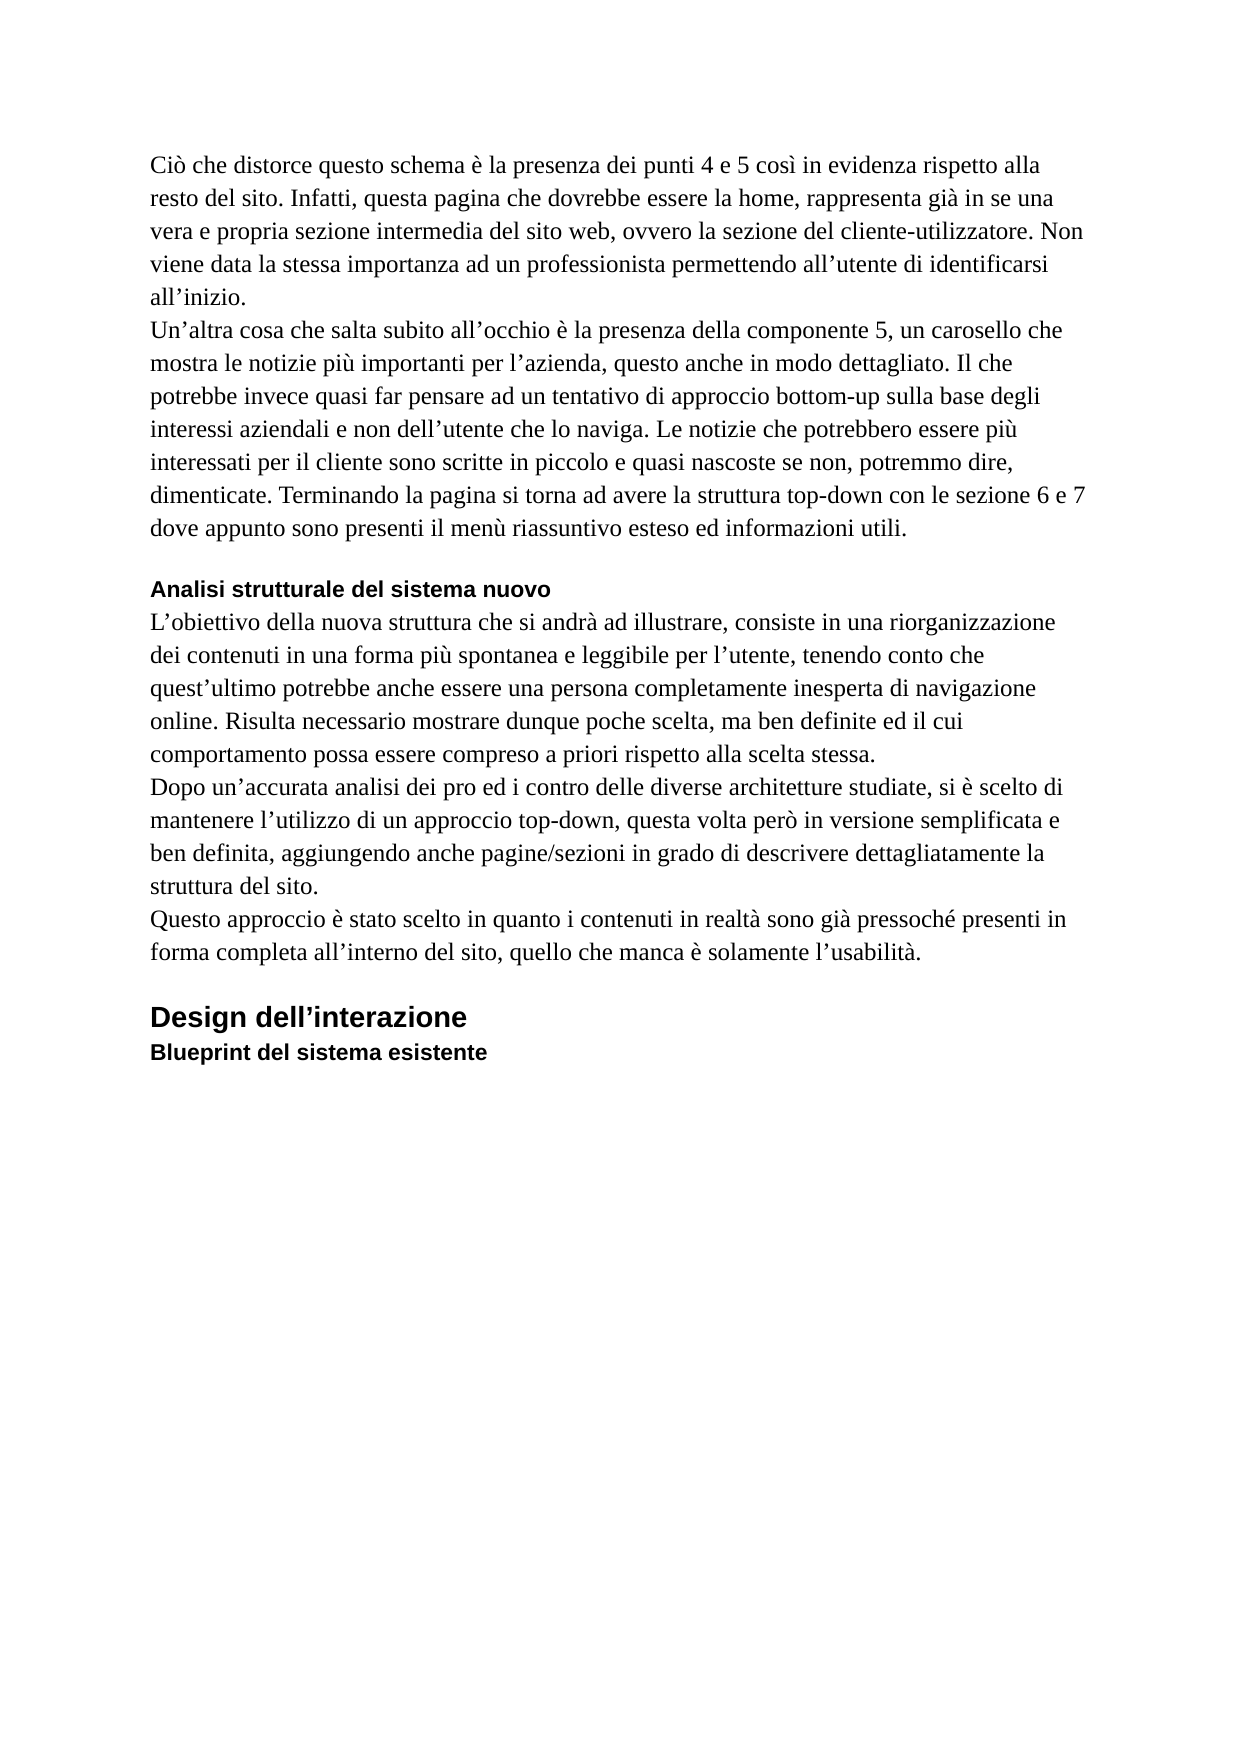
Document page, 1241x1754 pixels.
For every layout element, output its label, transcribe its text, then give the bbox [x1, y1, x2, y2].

text Ciò che distorce questo schema è la presenza dei punti 4 e 5 così in evidenza rispetto alla resto del sito. Infatti, questa pagina che dovrebbe essere la home, rappresenta già in se una vera e propria sezione intermedia del sito web, ovvero la sezione del cliente-utilizzatore. Non viene data la stessa importanza ad un professionista permettendo all’utente di identificarsi all’inizio. [150, 150, 1090, 311]
text Design dell’interazione [150, 1000, 1090, 1034]
text L’obiettivo della nuova struttura che si andrà ad illustrare, consiste in una riorganizzazione dei contenuti in una forma più spontanea e leggibile per l’utente, tenendo conto che quest’ultimo potrebbe anche essere una persona completamente inesperta di navigazione online. Risulta necessario mostrare dunque poche scelta, ma ben definite ed il cui comportamento possa essere compreso a priori rispetto alla scelta stessa. [150, 607, 1090, 767]
text Dopo un’accurata analisi dei pro ed i contro delle diverse architetture studiate, si è scelto di mantenere l’utilizzo di un approccio top-down, questa volta però in versione semplificata e ben definita, aggiungendo anche pagine/sezioni in grado di descrivere dettagliatamente la struttura del sito. [150, 772, 1090, 899]
text Blueprint del sistema esistente [150, 1039, 1090, 1065]
text Un’altra cosa che salta subito all’occhio è la presenza della componente 5, un carosello che mostra le notizie più importanti per l’azienda, questo anche in modo dettagliato. Il che potrebbe invece quasi far pensare ad un tentativo di approccio bottom-up sulla base degli interessi aziendali e non dell’utente che lo naviga. Le notizie che potrebbero essere più interessati per il cliente sono scritte in piccolo e quasi nascoste se non, potremmo dire, dimenticate. Terminando la pagina si torna ad avere la struttura top-down con le sezione 6 e 7 dove appunto sono presenti il menù riassuntivo esteso ed informazioni utili. [150, 315, 1090, 542]
text Questo approccio è stato scelto in quanto i contenuti in realtà sono già pressoché presenti in forma completa all’interno del sito, quello che manca è solamente l’usabilità. [150, 904, 1090, 966]
text Analisi strutturale del sistema nuovo [150, 576, 1090, 603]
